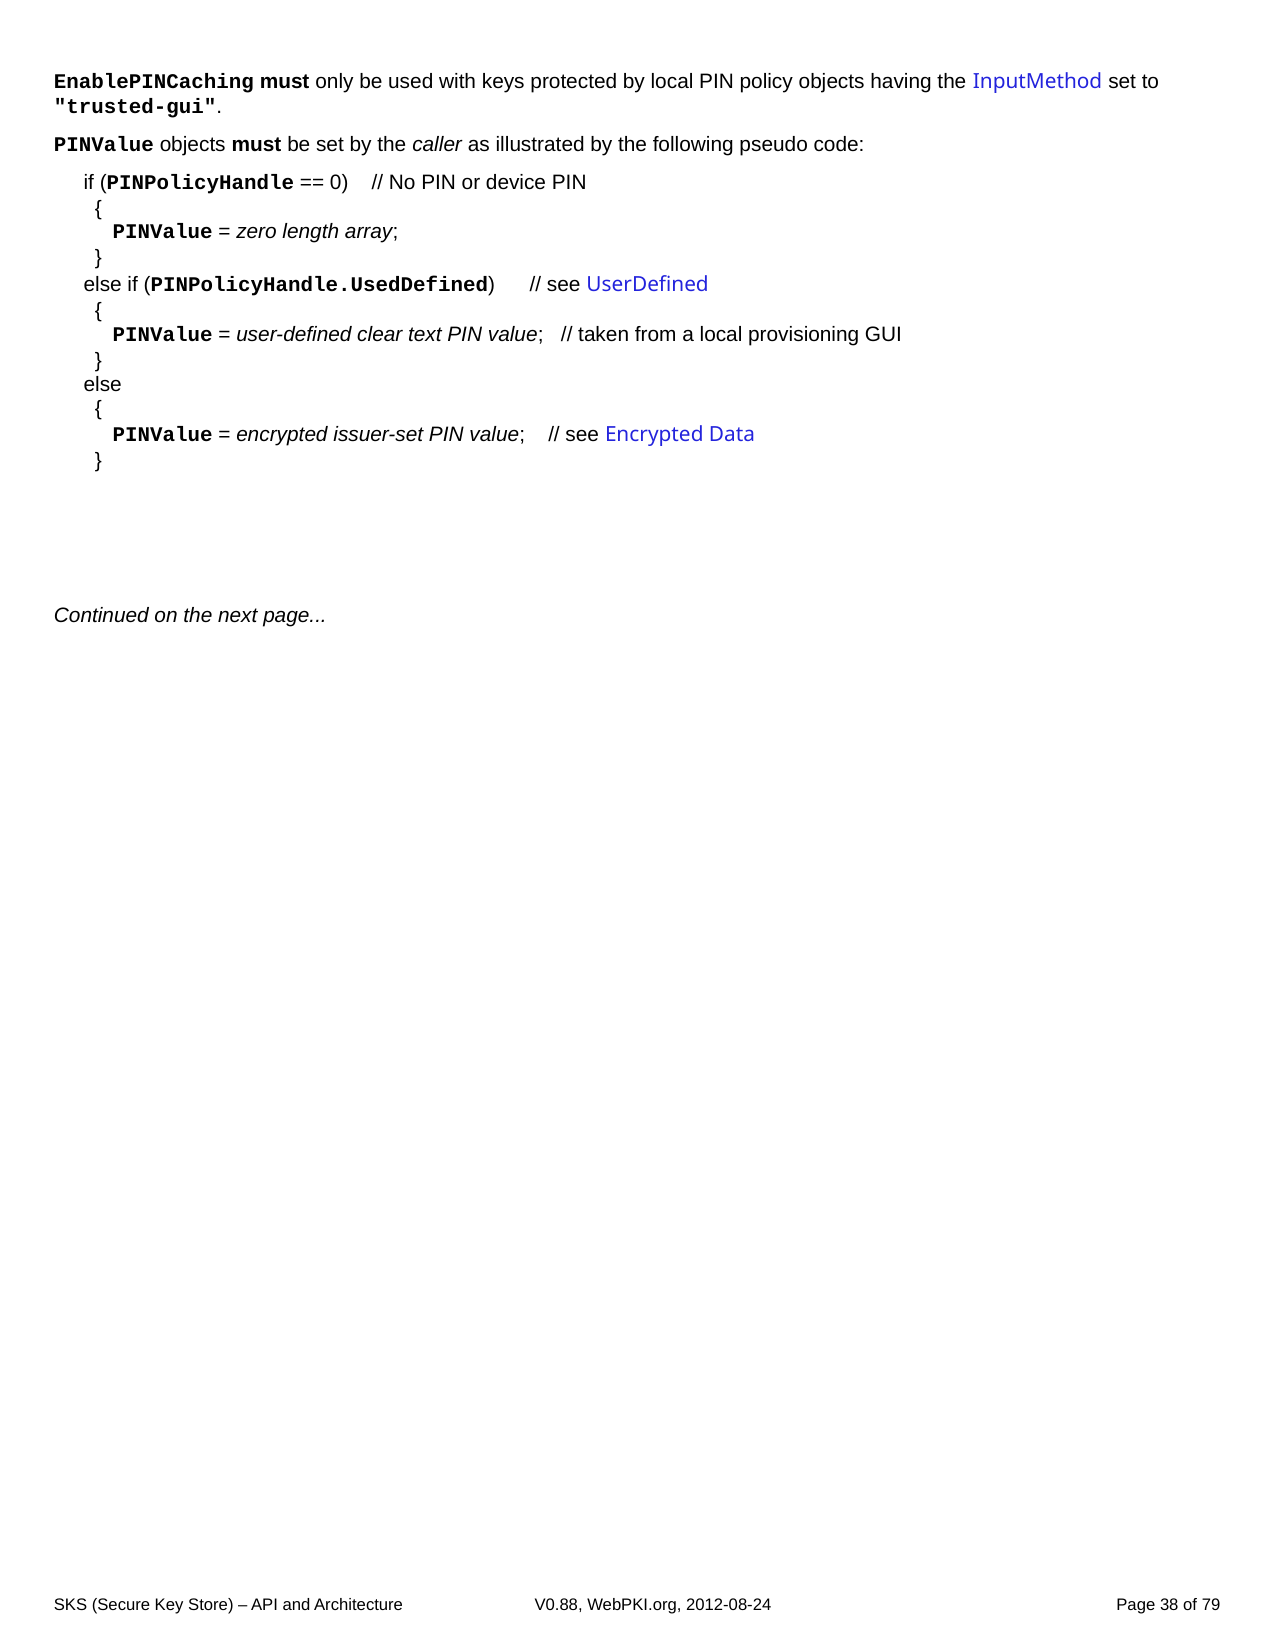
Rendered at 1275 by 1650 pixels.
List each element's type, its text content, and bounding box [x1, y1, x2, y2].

text } [83, 245, 1221, 269]
text { [83, 298, 1221, 322]
text { [83, 195, 1221, 219]
text PINValue = encrypted issuer-set PIN value; // see Encrypted Data [83, 419, 1221, 448]
text else if (PINPolicyHandle.UsedDefined) // see UserDefined [83, 269, 1221, 298]
text else [83, 371, 1221, 395]
text PINValue = user-defined clear text PIN value; // taken from a local provisioning GUI [83, 322, 1221, 347]
text PINValue objects must be set by the caller as illustrated by the following pseudo code: [54, 132, 1221, 158]
text PINValue = zero length array; [83, 219, 1221, 245]
text { [83, 395, 1221, 419]
text EnablePINCaching must only be used with keys protected by local PIN policy objects having the InputMethod set to "trusted-gui". [54, 66, 1221, 120]
text } [83, 448, 1221, 472]
text Continued on the next page... [54, 579, 1221, 627]
text } [83, 347, 1221, 371]
text if (PINPolicyHandle == 0) // No PIN or device PIN [83, 169, 1221, 195]
